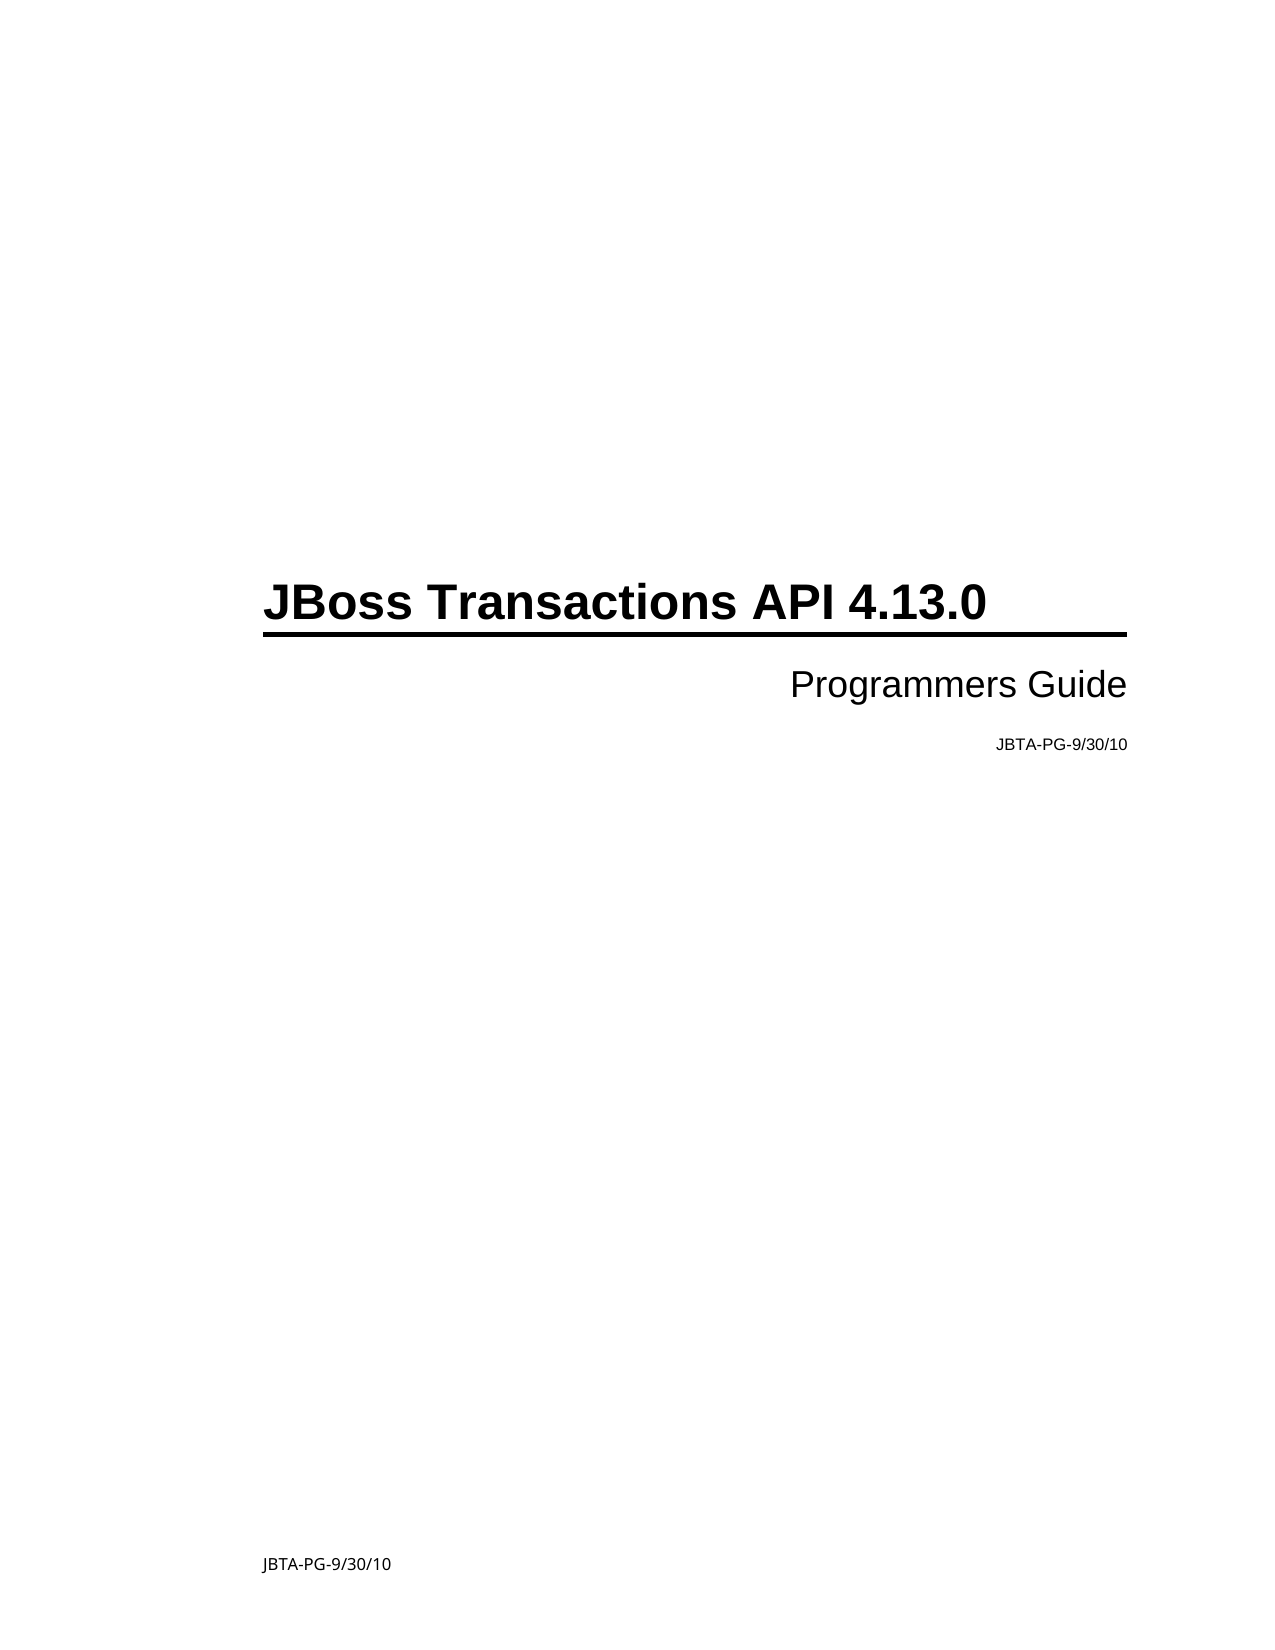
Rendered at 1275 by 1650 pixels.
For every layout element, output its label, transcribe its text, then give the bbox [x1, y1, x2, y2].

subtitle Programmers Guide [263, 662, 1127, 706]
title JBoss Transactions API 4.13.0 [263, 573, 1127, 632]
text JBTA-PG-9/30/10 [263, 735, 1127, 754]
